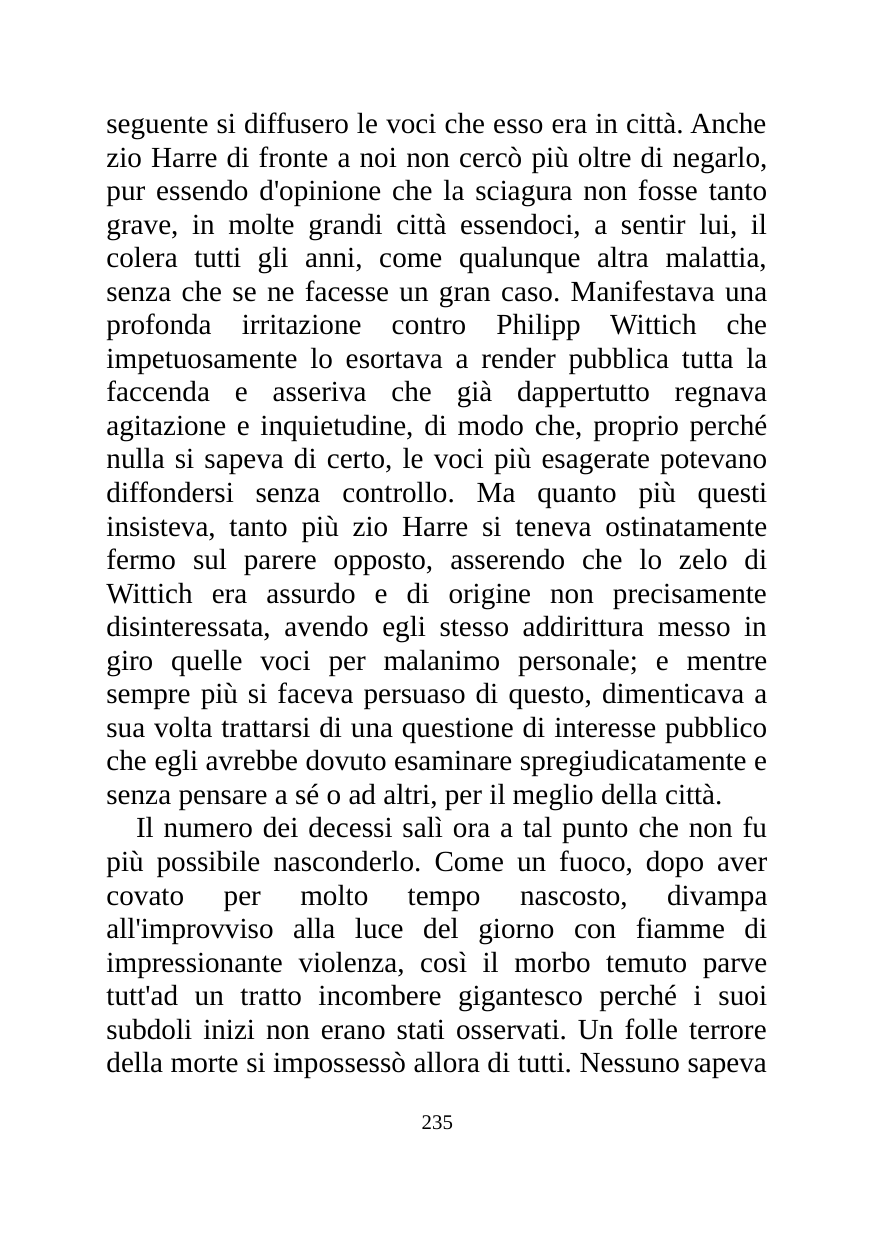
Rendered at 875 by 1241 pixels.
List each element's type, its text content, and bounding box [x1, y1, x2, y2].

text seguente si diffusero le voci che esso era in città. Anche zio Harre di fronte a noi non cercò più oltre di negarlo, pur essendo d'opinione che la sciagura non fosse tanto grave, in molte grandi città essendoci, a sentir lui, il colera tutti gli anni, come qualunque altra malattia, senza che se ne facesse un gran caso. Manifestava una profonda irritazione contro Philipp Wittich che impetuosamente lo esortava a render pubblica tutta la faccenda e asseriva che già dappertutto regnava agitazione e inquietudine, di modo che, proprio perché nulla si sapeva di certo, le voci più esagerate potevano diffondersi senza controllo. Ma quanto più questi insisteva, tanto più zio Harre si teneva ostinatamente fermo sul parere opposto, asserendo che lo zelo di Wittich era assurdo e di origine non precisamente disinteressata, avendo egli stesso addirittura messo in giro quelle voci per malanimo personale; e mentre sempre più si faceva persuaso di questo, dimenticava a sua volta trattarsi di una questione di interesse pubblico che egli avrebbe dovuto esaminare spregiudicatamente e senza pensare a sé o ad altri, per il meglio della città. [106, 106, 768, 811]
text Il numero dei decessi salì ora a tal punto che non fu più possibile nasconderlo. Come un fuoco, dopo aver covato per molto tempo nascosto, divampa all'improvviso alla luce del giorno con fiamme di impressionante violenza, così il morbo temuto parve tutt'ad un tratto incombere gigantesco perché i suoi subdoli inizi non erano stati osservati. Un folle terrore della morte si impossessò allora di tutti. Nessuno sapeva [106, 811, 768, 1079]
